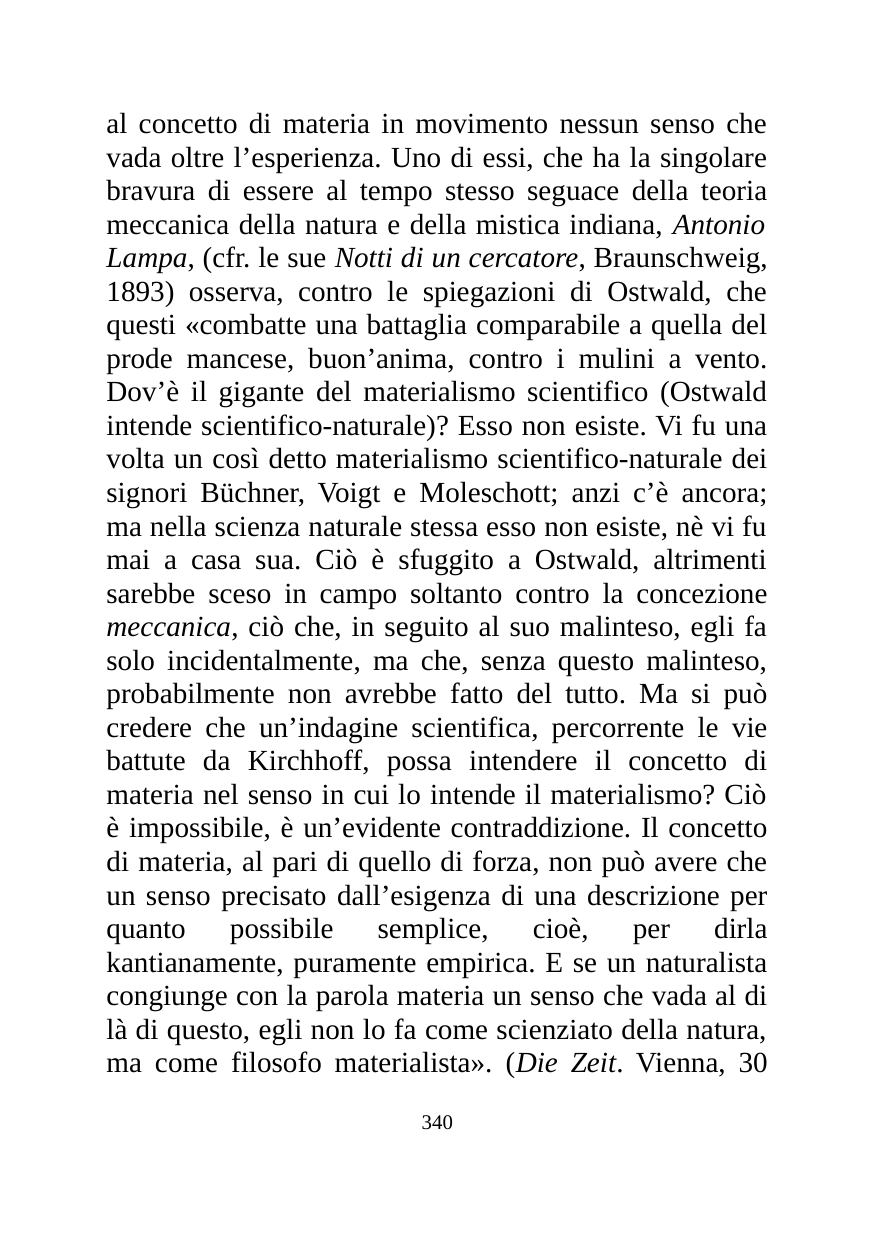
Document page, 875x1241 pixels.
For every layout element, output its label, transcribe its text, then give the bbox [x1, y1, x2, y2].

text al concetto di materia in movimento nessun senso che vada oltre l’esperienza. Uno di essi, che ha la singolare bravura di essere al tempo stesso seguace della teoria meccanica della natura e della mistica indiana, Antonio Lampa, (cfr. le sue Notti di un cercatore, Braunschweig, 1893) osserva, contro le spiegazioni di Ostwald, che questi «combatte una battaglia comparabile a quella del prode mancese, buon’anima, contro i mulini a vento. Dov’è il gigante del materialismo scientifico (Ostwald intende scientifico-naturale)? Esso non esiste. Vi fu una volta un così detto materialismo scientifico-naturale dei signori Büchner, Voigt e Moleschott; anzi c’è ancora; ma nella scienza naturale stessa esso non esiste, nè vi fu mai a casa sua. Ciò è sfuggito a Ostwald, altrimenti sarebbe sceso in campo soltanto contro la concezione meccanica, ciò che, in seguito al suo malinteso, egli fa solo incidentalmente, ma che, senza questo malinteso, probabilmente non avrebbe fatto del tutto. Ma si può credere che un’indagine scientifica, percorrente le vie battute da Kirchhoff, possa intendere il concetto di materia nel senso in cui lo intende il materialismo? Ciò è impossibile, è un’evidente contraddizione. Il concetto di materia, al pari di quello di forza, non può avere che un senso precisato dall’esigenza di una descrizione per quanto possibile semplice, cioè, per dirla kantianamente, puramente empirica. E se un naturalista congiunge con la parola materia un senso che vada al di là di questo, egli non lo fa come scienziato della natura, ma come filosofo materialista». (Die Zeit. Vienna, 30 [106, 106, 768, 1079]
